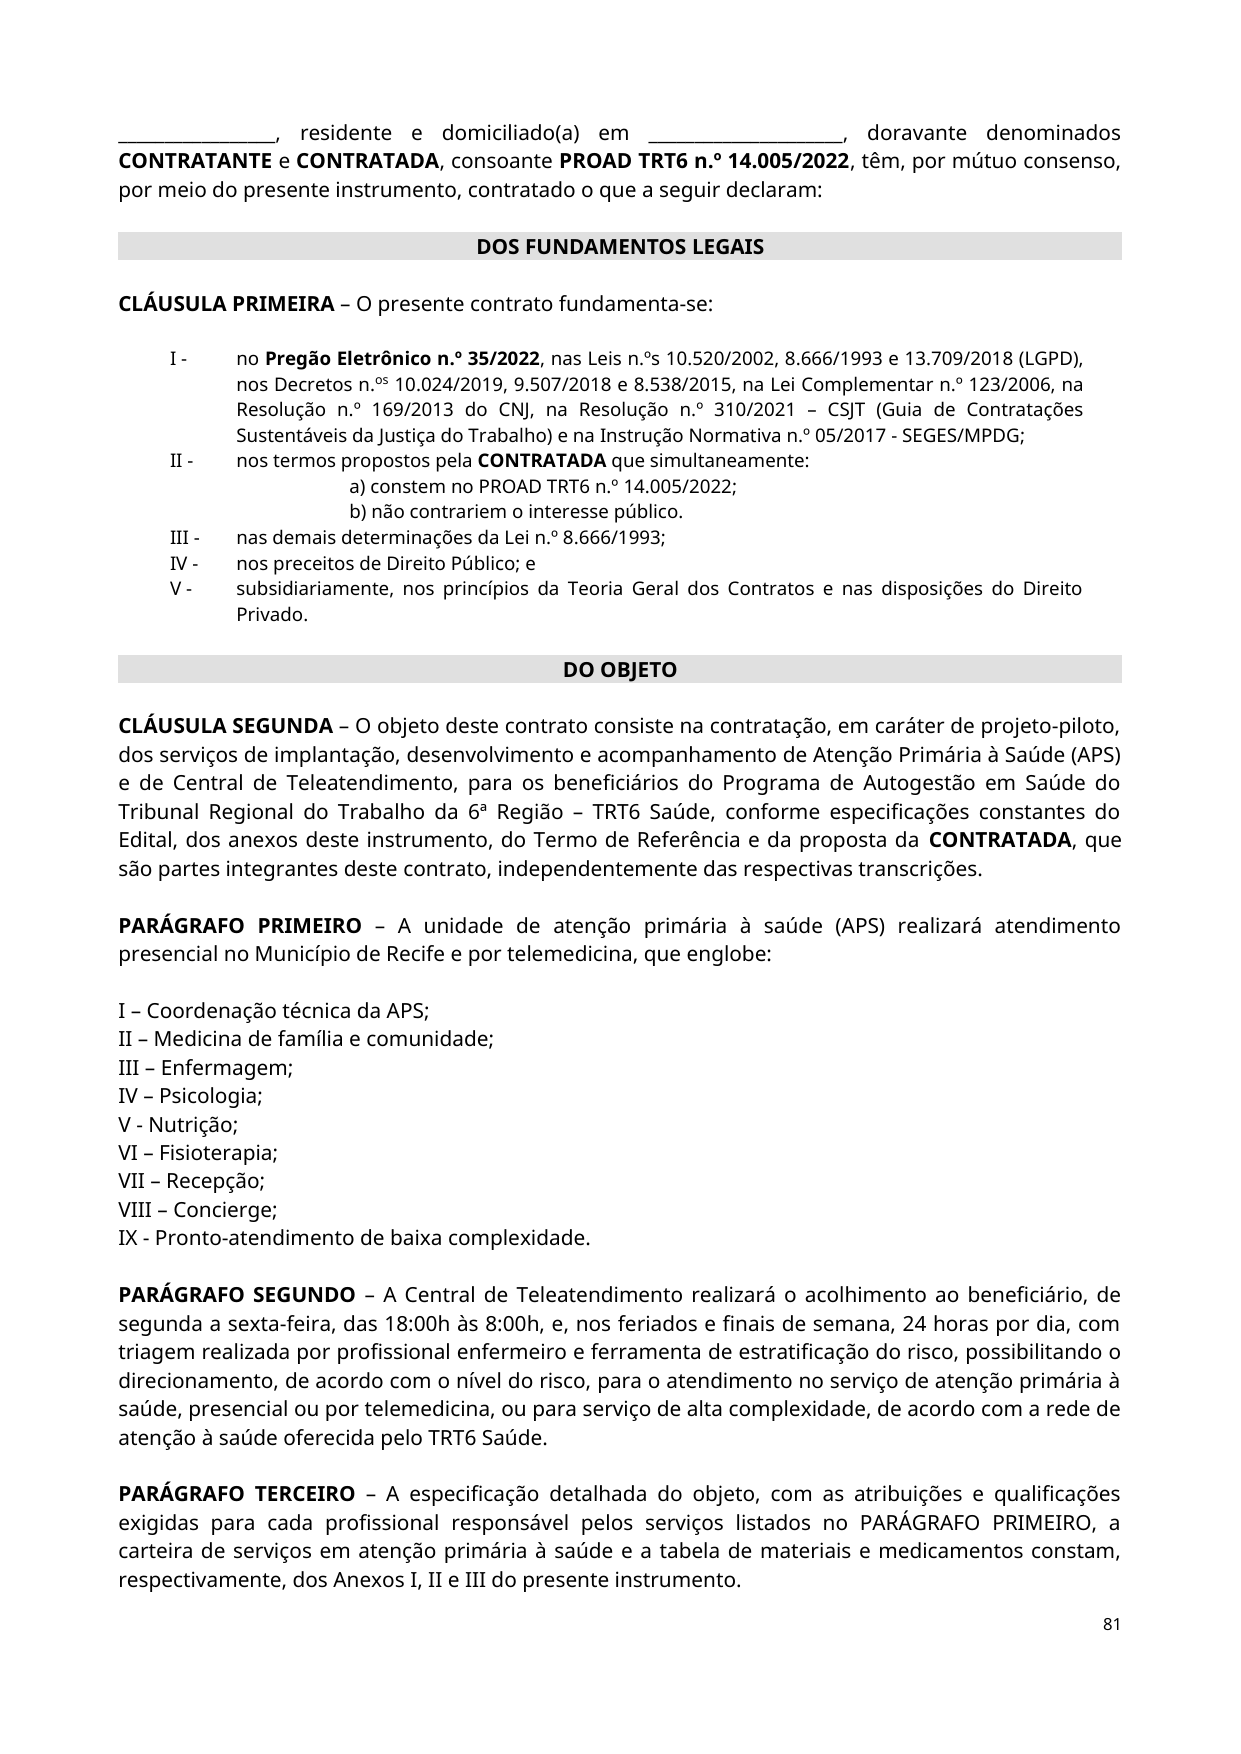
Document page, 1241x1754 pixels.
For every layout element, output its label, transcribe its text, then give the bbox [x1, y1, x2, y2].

table_cell nos preceitos de Direito Público; e [229, 550, 1091, 575]
table_cell IV - [163, 550, 229, 575]
table_cell V - [163, 575, 229, 626]
text V - Nutrição; [118, 1110, 1122, 1138]
text PARÁGRAFO SEGUNDO – A Central de Teleatendimento realizará o acolhimento ao beneficiário, de segunda a sexta-feira, das 18:00h às 8:00h, e, nos feriados e finais de semana, 24 horas por dia, com triagem realizada por profissional enfermeiro e ferramenta de estratificação do risco, possibilitando o direcionamento, de acordo com o nível do risco, para o atendimento no serviço de atenção primária à saúde, presencial ou por telemedicina, ou para serviço de alta complexidade, de acordo com a rede de atenção à saúde oferecida pelo TRT6 Saúde. [118, 1280, 1122, 1451]
text IV – Psicologia; [118, 1081, 1122, 1110]
text IX - Pronto-atendimento de baixa complexidade. [118, 1223, 1122, 1252]
table_cell b) não contrariem o interesse público. [349, 499, 1091, 524]
text _________________, residente e domiciliado(a) em _____________________, doravante denominados CONTRATANTE e CONTRATADA, consoante PROAD TRT6 n.º 14.005/2022, têm, por mútuo consenso, por meio do presente instrumento, contratado o que a seguir declaram: [118, 118, 1122, 203]
table_cell nas demais determinações da Lei n.º 8.666/1993; [229, 524, 1091, 550]
table_cell subsidiariamente, nos princípios da Teoria Geral dos Contratos e nas disposições do Direito Privado. [229, 575, 1091, 626]
text DOS FUNDAMENTOS LEGAIS [118, 232, 1122, 260]
text CLÁUSULA PRIMEIRA – O presente contrato fundamenta-se: [118, 289, 1122, 317]
text VIII – Concierge; [118, 1195, 1122, 1223]
table_cell a) constem no PROAD TRT6 n.º 14.005/2022; [349, 473, 1091, 499]
table_cell [163, 499, 349, 524]
table_cell III - [163, 524, 229, 550]
table_cell nos termos propostos pela CONTRATADA que simultaneamente: [229, 448, 1091, 473]
text II – Medicina de família e comunidade; [118, 1024, 1122, 1053]
table_header I - [163, 346, 229, 448]
text VI – Fisioterapia; [118, 1138, 1122, 1167]
text DO OBJETO [118, 655, 1122, 683]
text VII – Recepção; [118, 1167, 1122, 1195]
text III – Enfermagem; [118, 1053, 1122, 1081]
text CLÁUSULA SEGUNDA – O objeto deste contrato consiste na contratação, em caráter de projeto-piloto, dos serviços de implantação, desenvolvimento e acompanhamento de Atenção Primária à Saúde (APS) e de Central de Teleatendimento, para os beneficiários do Programa de Autogestão em Saúde do Tribunal Regional do Trabalho da 6ª Região – TRT6 Saúde, conforme especificações constantes do Edital, dos anexos deste instrumento, do Termo de Referência e da proposta da CONTRATADA, que são partes integrantes deste contrato, independentemente das respectivas transcrições. [118, 712, 1122, 882]
table_cell II - [163, 448, 229, 473]
text PARÁGRAFO PRIMEIRO – A unidade de atenção primária à saúde (APS) realizará atendimento presencial no Município de Recife e por telemedicina, que englobe: [118, 911, 1122, 968]
text I – Coordenação técnica da APS; [118, 996, 1122, 1024]
table_cell [163, 473, 349, 499]
text PARÁGRAFO TERCEIRO – A especificação detalhada do objeto, com as atribuições e qualificações exigidas para cada profissional responsável pelos serviços listados no PARÁGRAFO PRIMEIRO, a carteira de serviços em atenção primária à saúde e a tabela de materiais e medicamentos constam, respectivamente, dos Anexos I, II e III do presente instrumento. [118, 1479, 1122, 1593]
table_header no Pregão Eletrônico n.º 35/2022, nas Leis n.ºs 10.520/2002, 8.666/1993 e 13.709/2018 (LGPD), nos Decretos n.os 10.024/2019, 9.507/2018 e 8.538/2015, na Lei Complementar n.º 123/2006, na Resolução n.º 169/2013 do CNJ, na Resolução n.º 310/2021 – CSJT (Guia de Contratações Sustentáveis da Justiça do Trabalho) e na Instrução Normativa n.º 05/2017 - SEGES/MPDG; [229, 346, 1091, 448]
